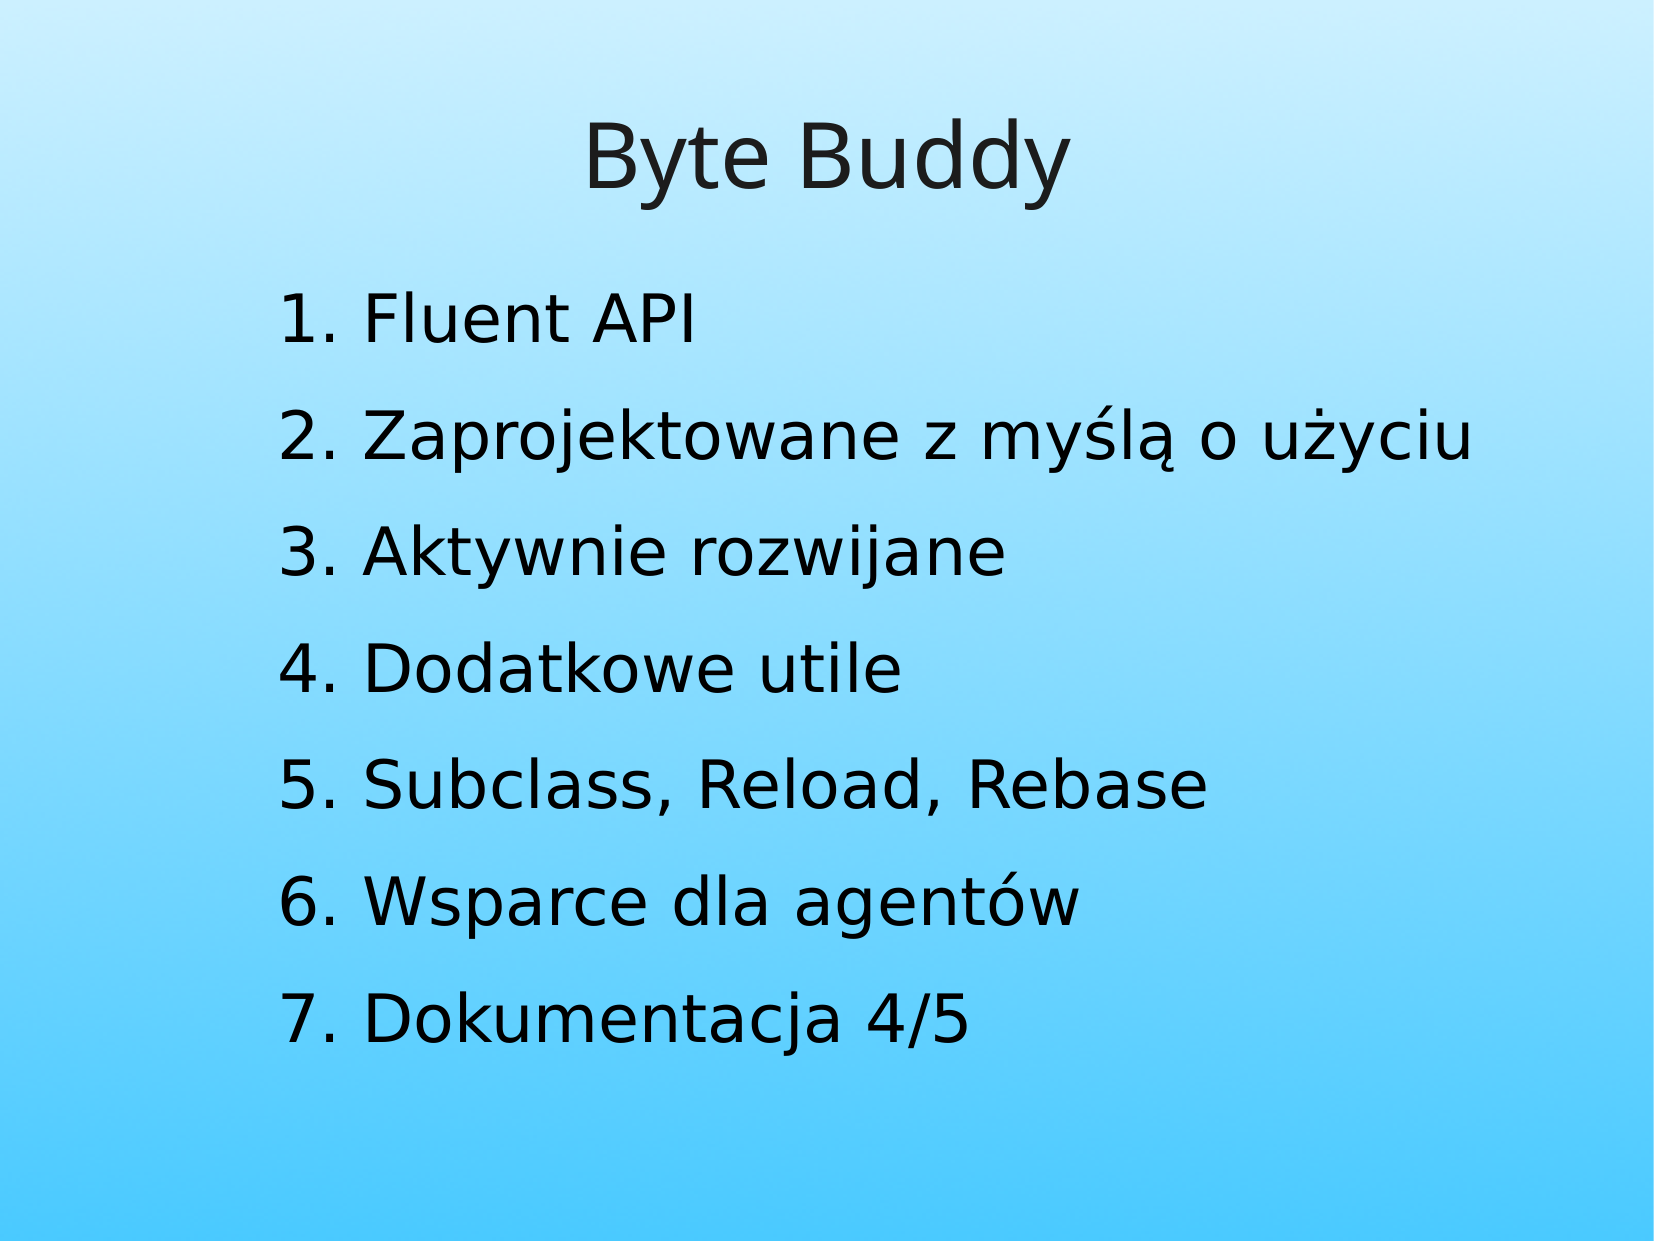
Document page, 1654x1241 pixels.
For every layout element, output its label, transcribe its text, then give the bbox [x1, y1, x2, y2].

picture [0, 0, 1654, 1241]
title Byte Buddy [82, 49, 1571, 257]
subtitle Fluent API Zaprojektowane z myślą o użyciu Aktywnie rozwijane Dodatkowe utile Subclass, Reload, Rebase Wsparce dla agentów Dokumentacja 4/5 [82, 261, 1571, 1039]
